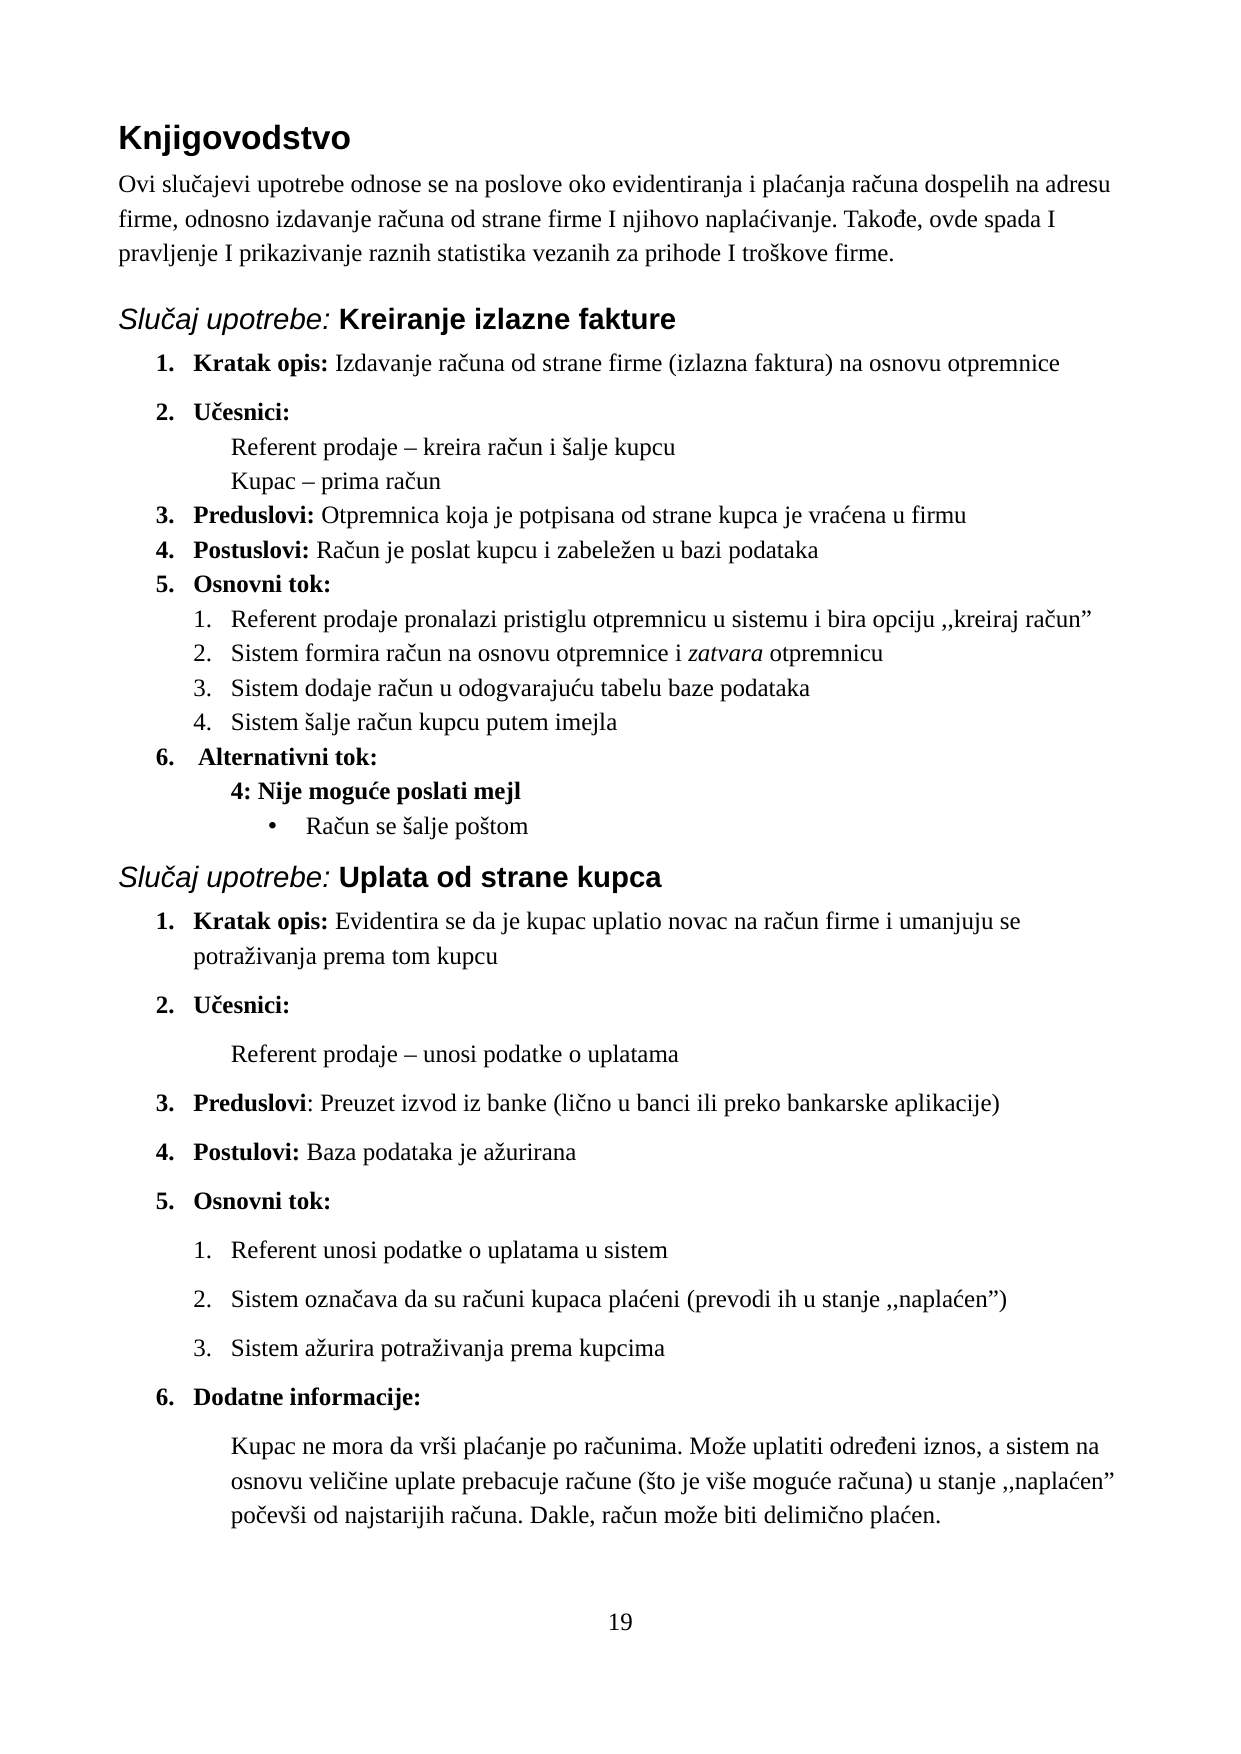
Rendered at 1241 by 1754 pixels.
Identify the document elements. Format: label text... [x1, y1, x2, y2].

list Preduslovi: Otpremnica koja je potpisana od strane kupca je vraćena u firmu [156, 501, 1122, 529]
subtitle Slučaj upotrebe: Uplata od strane kupca [118, 860, 1122, 894]
list Kratak opis: Evidentira se da je kupac uplatio novac na račun firme i umanjuju se potraživanja prema tom kupcu [156, 906, 1122, 969]
list Referent prodaje pronalazi pristiglu otpremnicu u sistemu i bira opciju ,,kreiraj račun” [193, 604, 1122, 633]
list Preduslovi: Preuzet izvod iz banke (lično u banci ili preko bankarske aplikacije) [156, 1088, 1122, 1117]
list Račun se šalje poštom [268, 811, 1122, 840]
list Postuslovi: Račun je poslat kupcu i zabeležen u bazi podataka [156, 535, 1122, 564]
list Kratak opis: Izdavanje računa od strane firme (izlazna faktura) na osnovu otpremnice [156, 348, 1122, 377]
list Osnovni tok: [156, 1186, 1122, 1215]
list Sistem šalje račun kupcu putem imejla [193, 707, 1122, 736]
list Alternativni tok: [156, 742, 1122, 771]
list Sistem ažurira potraživanja prema kupcima [193, 1333, 1122, 1362]
list Postulovi: Baza podataka je ažurirana [156, 1137, 1122, 1166]
text Ovi slučajevi upotrebe odnose se na poslove oko evidentiranja i plaćanja računa dospelih na adresu firme, odnosno izdavanje računa od strane firme I njihovo naplaćivanje. Takođe, ovde spada I pravljenje I prikazivanje raznih statistika vezanih za prihode I troškove firme. [118, 169, 1122, 267]
list Učesnici: [156, 990, 1122, 1018]
list 4: Nije moguće poslati mejl [231, 776, 1122, 805]
list Kupac ne mora da vrši plaćanje po računima. Može uplatiti određeni iznos, a sistem na osnovu veličine uplate prebacuje račune (što je više moguće računa) u stanje ,,naplaćen” počevši od najstarijih računa. Dakle, račun može biti delimično plaćen. [231, 1431, 1122, 1529]
list Sistem dodaje račun u odogvarajuću tabelu baze podataka [193, 673, 1122, 702]
list Referent prodaje – unosi podatke o uplatama [231, 1039, 1122, 1068]
list Kupac – prima račun [231, 466, 1122, 495]
list Sistem označava da su računi kupaca plaćeni (prevodi ih u stanje ,,naplaćen”) [193, 1284, 1122, 1313]
list Referent unosi podatke o uplatama u sistem [193, 1235, 1122, 1264]
list Učesnici: [156, 397, 1122, 426]
list Sistem formira račun na osnovu otpremnice i zatvara otpremnicu [193, 638, 1122, 667]
list Referent prodaje – kreira račun i šalje kupcu [231, 432, 1122, 460]
subtitle Slučaj upotrebe: Kreiranje izlazne fakture [118, 302, 1122, 336]
list Osnovni tok: [156, 569, 1122, 598]
subtitle Knjigovodstvo [118, 118, 1122, 157]
list Dodatne informacije: [156, 1382, 1122, 1411]
